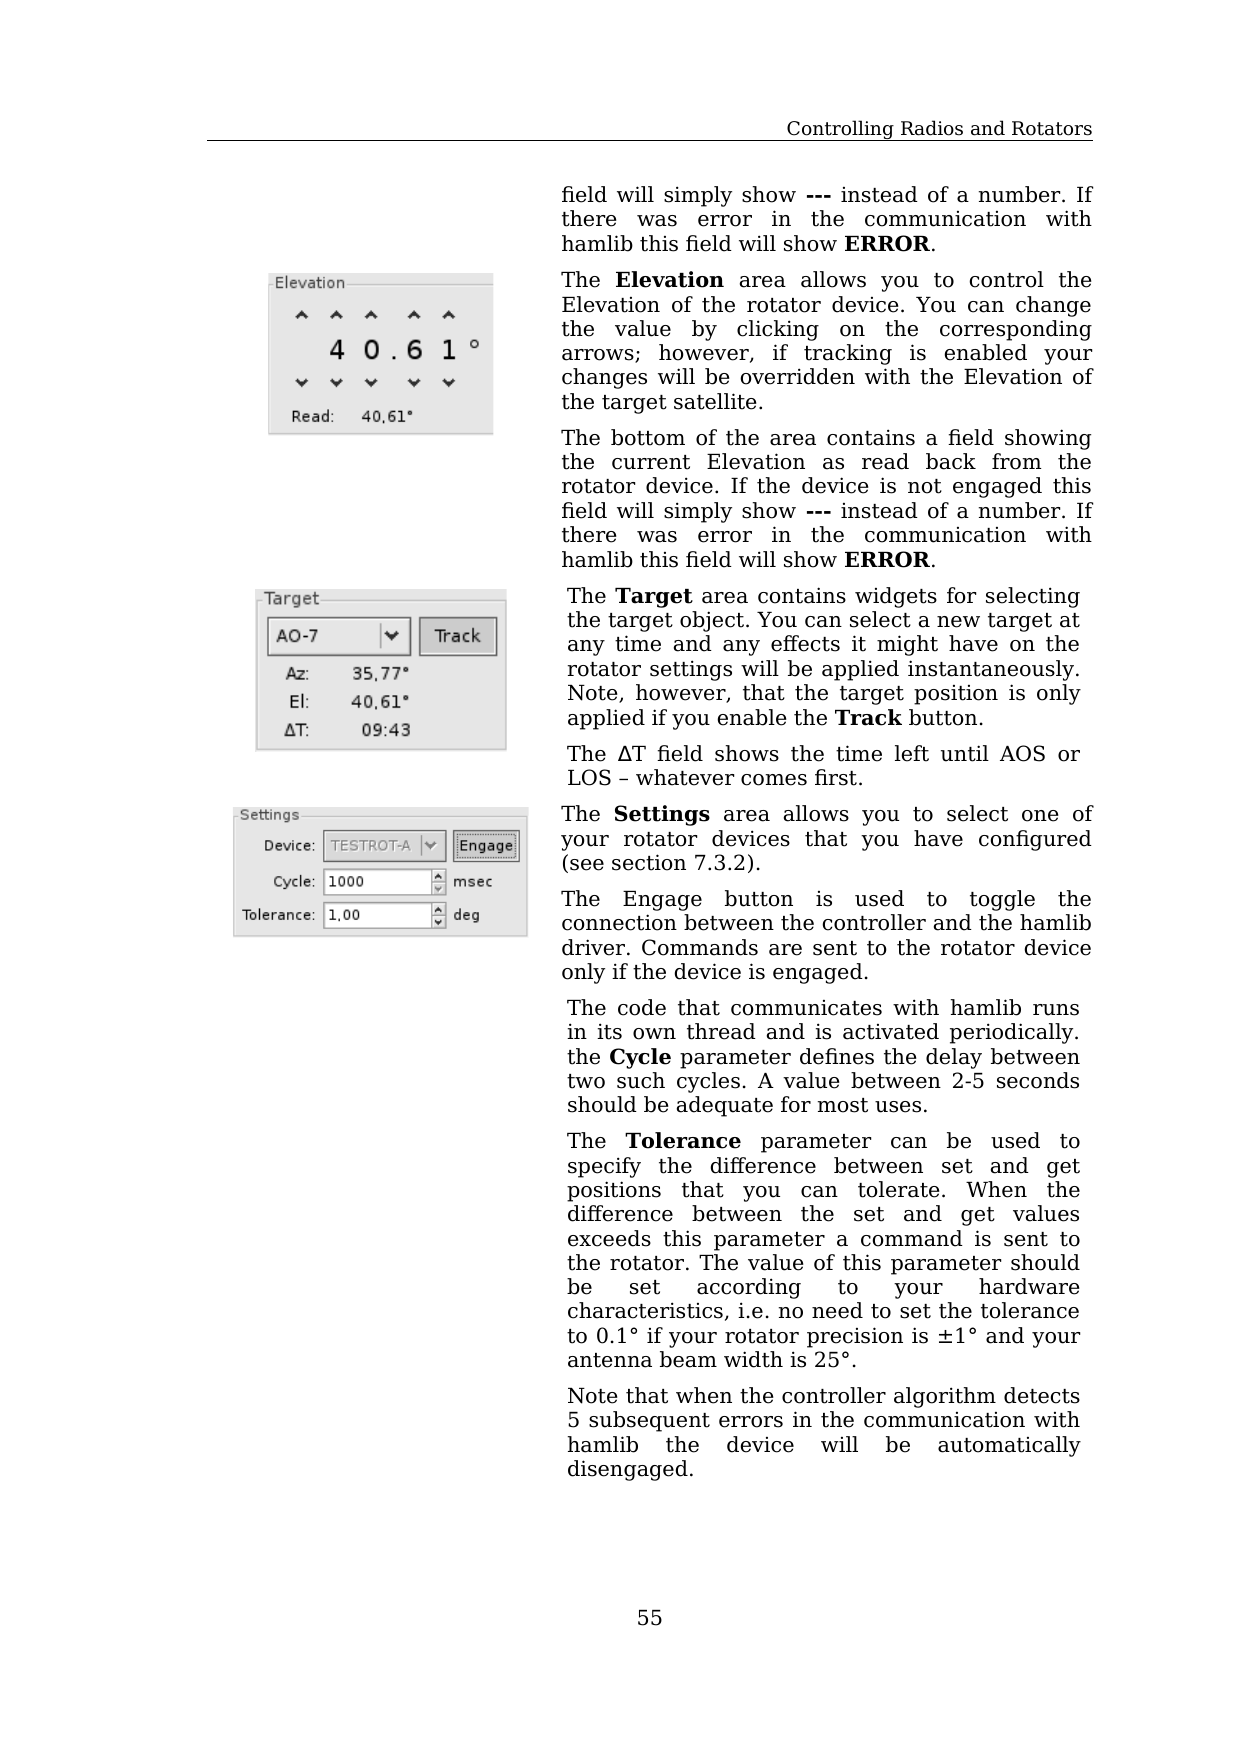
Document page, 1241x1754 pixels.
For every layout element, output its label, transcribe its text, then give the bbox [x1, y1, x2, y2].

table_cell The Target area contains widgets for selecting the target object. You can select a new target at any time and any effects it might have on the rotator settings will be applied instantaneously. Note, however, that the target position is only applied if you enable the Track button. The ΔT field shows the time left until AOS or LOS – whatever comes first. [555, 578, 1093, 796]
picture [255, 589, 507, 752]
table_cell The Elevation area allows you to control the Elevation of the rotator device. You can change the value by clicking on the corresponding arrows; however, if tracking is enabled your changes will be overridden with the Elevation of the target satellite. The bottom of the area contains a field showing the current Elevation as read back from the rotator device. If the device is not engaged this field will simply show --- instead of a number. If there was error in the communication with hamlib this field will show ERROR. [555, 262, 1093, 578]
picture [268, 273, 494, 436]
picture [232, 807, 529, 938]
table_cell [207, 578, 555, 589]
table_cell The Settings area allows you to select one of your rotator devices that you have configured (see section 7.3.2). The Engage button is used to toggle the connection between the controller and the hamlib driver. Commands are sent to the rotator device only if the device is engaged. The code that communicates with hamlib runs in its own thread and is activated periodically. the Cycle parameter defines the delay between two such cycles. A value between 2-5 seconds should be adequate for most uses. The Tolerance parameter can be used to specify the difference between set and get positions that you can tolerate. When the difference between the set and get values exceeds this parameter a command is sent to the rotator. The value of this parameter should be set according to your hardware characteristics, i.e. no need to set the tolerance to 0.1° if your rotator precision is ±1° and your antenna beam width is 25°. Note that when the controller algorithm detects 5 subsequent errors in the communication with hamlib the device will be automatically disengaged. [555, 796, 1093, 1487]
table_cell [207, 590, 555, 796]
table_cell [207, 796, 555, 1487]
table_header [207, 177, 555, 262]
table_cell [207, 262, 555, 578]
table_header field will simply show --- instead of a number. If there was error in the communication with hamlib this field will show ERROR. [555, 177, 1093, 262]
